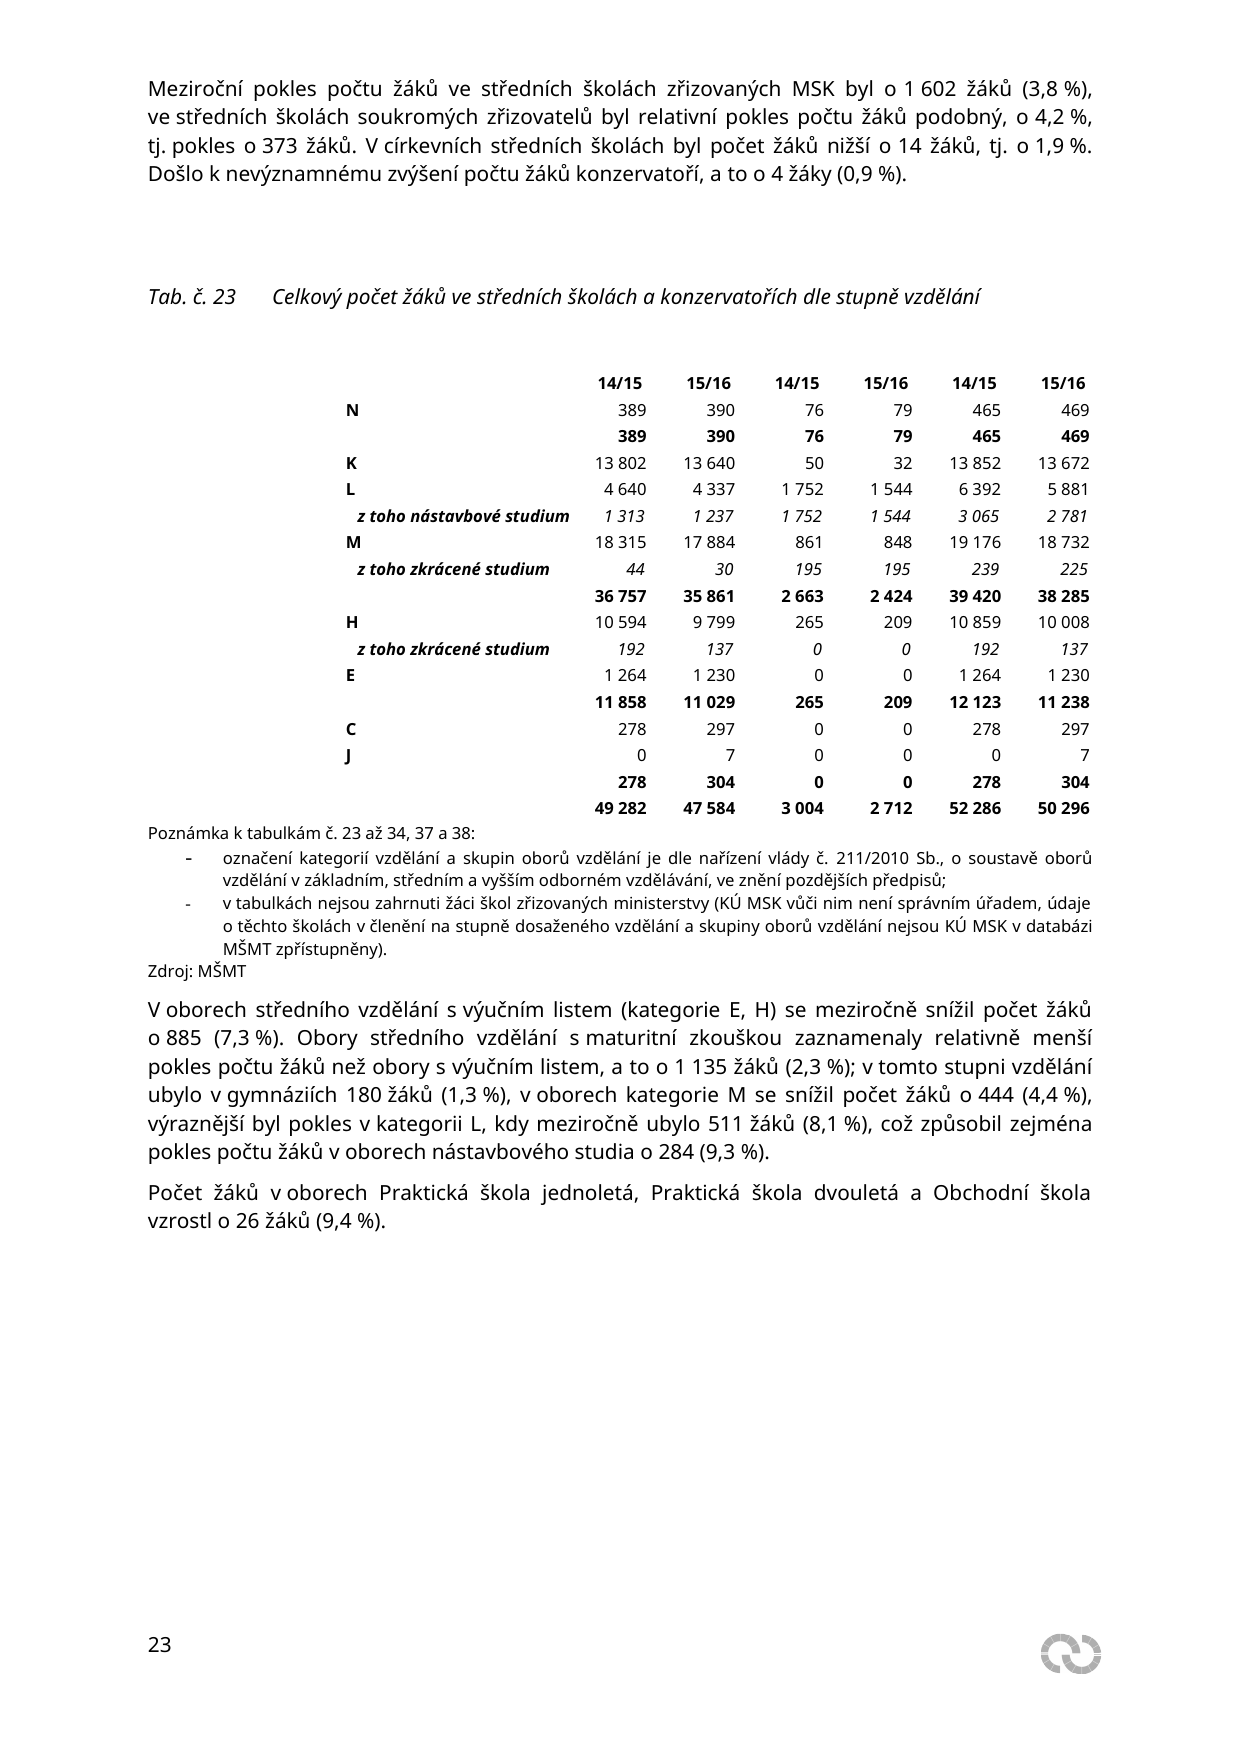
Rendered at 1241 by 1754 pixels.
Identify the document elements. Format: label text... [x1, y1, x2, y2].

table_cell 1 544 [842, 477, 929, 502]
table_cell 265 [753, 689, 841, 715]
table_cell H [340, 610, 575, 635]
table_cell 278 [931, 716, 1018, 741]
text Počet žáků v oborech Praktická škola jednoletá, Praktická škola dvouletá a Obchodní škola vzrostl o 26 žáků (9,4 %). [148, 1178, 1092, 1235]
table_cell z toho zkrácené studium [340, 636, 575, 662]
table_cell 0 [842, 716, 929, 741]
table_cell 0 [753, 742, 841, 768]
table_cell 44 [576, 556, 664, 582]
table_cell 297 [665, 716, 752, 741]
table_cell M [340, 530, 575, 555]
table_cell 390 [665, 397, 752, 422]
table_cell 469 [1019, 397, 1107, 422]
table_cell 4 337 [665, 477, 752, 502]
table_cell N [340, 397, 575, 422]
list Celkový počet žáků ve středních školách a konzervatořích dle stupně vzdělání [148, 282, 1092, 310]
table_cell 19 176 [931, 530, 1018, 555]
table_cell 0 [842, 742, 929, 768]
table_header Denní forma vzdělávání [576, 324, 752, 369]
table_cell 195 [753, 556, 841, 582]
table_cell 0 [753, 636, 841, 662]
table_cell 2 424 [842, 583, 929, 608]
table_cell 11 858 [576, 689, 664, 715]
table_cell 192 [931, 636, 1018, 662]
table_cell 9 799 [665, 610, 752, 635]
table_cell 1 237 [665, 503, 752, 529]
table_cell C [340, 716, 575, 741]
table_cell 2 663 [753, 583, 841, 608]
table_cell 32 [842, 450, 929, 476]
table_cell 0 [576, 742, 664, 768]
table_cell 79 [842, 397, 929, 422]
table_cell 0 [753, 663, 841, 688]
list označení kategorií vzdělání a skupin oborů vzdělání je dle nařízení vlády č. 211/2010 Sb., o soustavě oborů vzdělání v základním, středním a vyšším odborném vzdělávání, ve znění pozdějších předpisů; [185, 845, 1092, 892]
table_cell 195 [842, 556, 929, 582]
text Poznámka k tabulkám č. 23 až 34, 37 a 38: [148, 822, 1092, 845]
table_cell 278 [576, 716, 664, 741]
table_cell 1 752 [753, 503, 841, 529]
table_cell 13 672 [1019, 450, 1107, 476]
table_cell 265 [753, 610, 841, 635]
table_cell 389 [576, 397, 664, 422]
table_cell Celkem [340, 583, 575, 608]
table_cell Střední vzdělání s výučním listem [133, 610, 339, 715]
table_cell 278 [576, 769, 664, 794]
table_cell 11 238 [1019, 689, 1107, 715]
table_cell 465 [931, 424, 1018, 449]
table_cell 10 859 [931, 610, 1018, 635]
table_cell 297 [1019, 716, 1107, 741]
table_cell 239 [931, 556, 1018, 582]
table_cell 76 [753, 424, 841, 449]
table_cell 1 230 [1019, 663, 1107, 688]
table_cell Celkem [133, 795, 575, 821]
table_cell z toho zkrácené studium [340, 556, 575, 582]
table_cell 35 861 [665, 583, 752, 608]
table_cell 0 [753, 716, 841, 741]
table_cell 14/15 [753, 370, 841, 396]
table_cell 209 [842, 689, 929, 715]
table_cell 6 392 [931, 477, 1018, 502]
table_cell 0 [842, 769, 929, 794]
table_header Ostatní formy vzdělávání [753, 324, 929, 369]
table_cell 52 286 [931, 795, 1018, 821]
table_cell 304 [665, 769, 752, 794]
table_cell 13 640 [665, 450, 752, 476]
table_cell 3 004 [753, 795, 841, 821]
table_cell 15/16 [665, 370, 752, 396]
table_cell Celkem [340, 769, 575, 794]
table_cell 47 584 [665, 795, 752, 821]
table_cell J [340, 742, 575, 768]
table_cell 304 [1019, 769, 1107, 794]
text Zdroj: MŠMT [148, 960, 1092, 983]
table_header Stupeň dosaženého vzdělání [133, 324, 339, 396]
text V oborech středního vzdělání s výučním listem (kategorie E, H) se meziročně snížil počet žáků o 885 (7,3 %). Obory středního vzdělání s maturitní zkouškou zaznamenaly relativně menší pokles počtu žáků než obory s výučním listem, a to o 1 135 žáků (2,3 %); v tomto stupni vzdělání ubylo v gymnáziích 180 žáků (1,3 %), v oborech kategorie M se snížil počet žáků o 444 (4,4 %), výraznější byl pokles v kategorii L, kdy meziročně ubylo 511 žáků (8,1 %), což způsobil zejména pokles počtu žáků v oborech nástavbového studia o 284 (9,3 %). [148, 995, 1092, 1166]
table_cell 14/15 [576, 370, 664, 396]
text Meziroční pokles počtu žáků ve středních školách zřizovaných MSK byl o 1 602 žáků (3,8 %), ve středních školách soukromých zřizovatelů byl relativní pokles počtu žáků podobný, o 4,2 %, tj. pokles o 373 žáků. V církevních středních školách byl počet žáků nižší o 14 žáků, tj. o 1,9 %. Došlo k nevýznamnému zvýšení počtu žáků konzervatoří, a to o 4 žáky (0,9 %). [148, 74, 1092, 188]
table_cell 848 [842, 530, 929, 555]
table_cell 225 [1019, 556, 1107, 582]
table_cell Celkem [340, 689, 575, 715]
table_cell 76 [753, 397, 841, 422]
table_cell 469 [1019, 424, 1107, 449]
table_header Kategorie vzdělání [340, 324, 575, 396]
table_cell 30 [665, 556, 752, 582]
table_cell 38 285 [1019, 583, 1107, 608]
table_cell 2 781 [1019, 503, 1107, 529]
table_cell 50 296 [1019, 795, 1107, 821]
table_cell L [340, 477, 575, 502]
table_cell 1 313 [576, 503, 664, 529]
table_cell 192 [576, 636, 664, 662]
table_cell 0 [842, 636, 929, 662]
table_cell 1 752 [753, 477, 841, 502]
table_cell 15/16 [1019, 370, 1107, 396]
table_cell 137 [1019, 636, 1107, 662]
table_cell 1 264 [931, 663, 1018, 688]
table_cell 50 [753, 450, 841, 476]
table_cell 79 [842, 424, 929, 449]
table_header Celkový počet žáků [931, 324, 1107, 369]
table_cell 1 230 [665, 663, 752, 688]
table_cell 10 594 [576, 610, 664, 635]
table_cell 5 881 [1019, 477, 1107, 502]
table_cell 1 264 [576, 663, 664, 688]
table_cell 3 065 [931, 503, 1018, 529]
table_cell 13 802 [576, 450, 664, 476]
table_cell 17 884 [665, 530, 752, 555]
table_cell 13 852 [931, 450, 1018, 476]
table_cell Střední vzdělání [133, 716, 339, 794]
table_cell Celkem [340, 424, 575, 449]
table_cell E [340, 663, 575, 688]
table_cell 2 712 [842, 795, 929, 821]
table_cell 11 029 [665, 689, 752, 715]
table_cell 465 [931, 397, 1018, 422]
table_cell 10 008 [1019, 610, 1107, 635]
table_cell 12 123 [931, 689, 1018, 715]
table_cell 0 [842, 663, 929, 688]
table_cell 7 [1019, 742, 1107, 768]
table_cell 18 315 [576, 530, 664, 555]
table_cell 389 [576, 424, 664, 449]
table_cell 18 732 [1019, 530, 1107, 555]
table_cell 15/16 [842, 370, 929, 396]
table_cell K [340, 450, 575, 476]
table_cell 36 757 [576, 583, 664, 608]
table_cell 137 [665, 636, 752, 662]
table_cell 49 282 [576, 795, 664, 821]
table_cell 209 [842, 610, 929, 635]
list v tabulkách nejsou zahrnuti žáci škol zřizovaných ministerstvy (KÚ MSK vůči nim není správním úřadem, údaje o těchto školách v členění na stupně dosaženého vzdělání a skupiny oborů vzdělání nejsou KÚ MSK v databázi MŠMT zpřístupněny). [185, 892, 1092, 960]
table_cell 4 640 [576, 477, 664, 502]
table_cell 39 420 [931, 583, 1018, 608]
table_cell 1 544 [842, 503, 929, 529]
table_cell Střední vzdělání s maturitní zkouškou [133, 450, 339, 608]
table_cell 278 [931, 769, 1018, 794]
table_cell 0 [931, 742, 1018, 768]
table_cell 861 [753, 530, 841, 555]
table_cell z toho nástavbové studium [340, 503, 575, 529]
table_cell 390 [665, 424, 752, 449]
table_cell 7 [665, 742, 752, 768]
table_cell 0 [753, 769, 841, 794]
table_cell 14/15 [931, 370, 1018, 396]
table_cell Vyšší odborné vzdělání v konzervatoři [133, 397, 339, 449]
